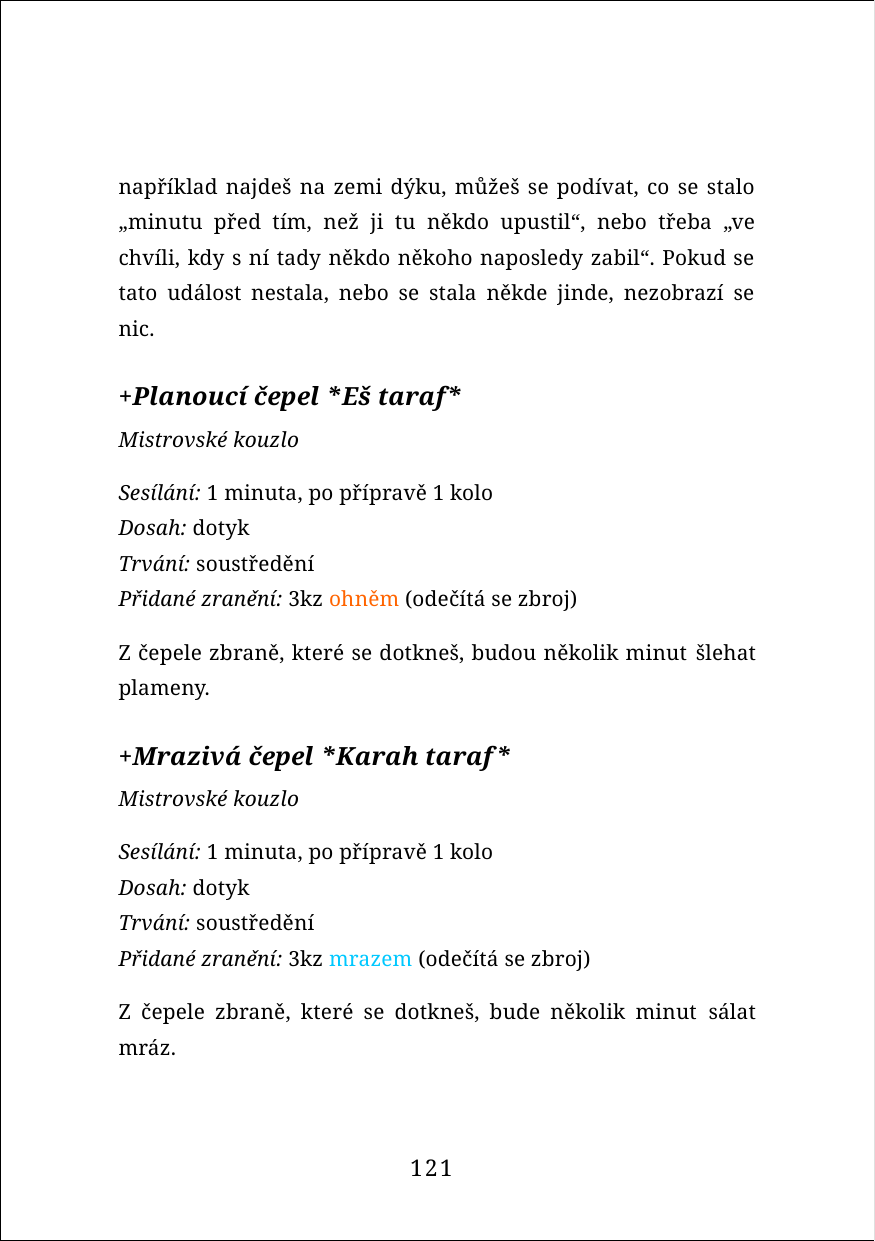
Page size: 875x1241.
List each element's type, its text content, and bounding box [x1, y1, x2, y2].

text Z čepele zbraně, které se dotkneš, bude několik minut sálat mráz. [118, 997, 756, 1061]
subtitle +Planoucí čepel *Eš taraf* [118, 379, 756, 413]
text Mistrovské kouzlo [118, 784, 756, 812]
text Mistrovské kouzlo [118, 425, 756, 453]
text Sesílání: 1 minuta, po přípravě 1 kolo Dosah: dotyk Trvání: soustředění Přidané zranění: 3kz mrazem (odečítá se zbroj) [118, 837, 756, 972]
subtitle +Mrazivá čepel *Karah taraf* [118, 738, 756, 772]
text například najdeš na zemi dýku, můžeš se podívat, co se stalo „minutu před tím, než ji tu někdo upustil“, nebo třeba „ve chvíli, kdy s ní tady někdo někoho naposledy zabil“. Pokud se tato událost nestala, nebo se stala někde jinde, nezobrazí se nic. [118, 172, 756, 342]
text Sesílání: 1 minuta, po přípravě 1 kolo Dosah: dotyk Trvání: soustředění Přidané zranění: 3kz ohněm (odečítá se zbroj) [118, 478, 756, 613]
text Z čepele zbraně, které se dotkneš, budou několik minut šlehat plameny. [118, 638, 756, 702]
